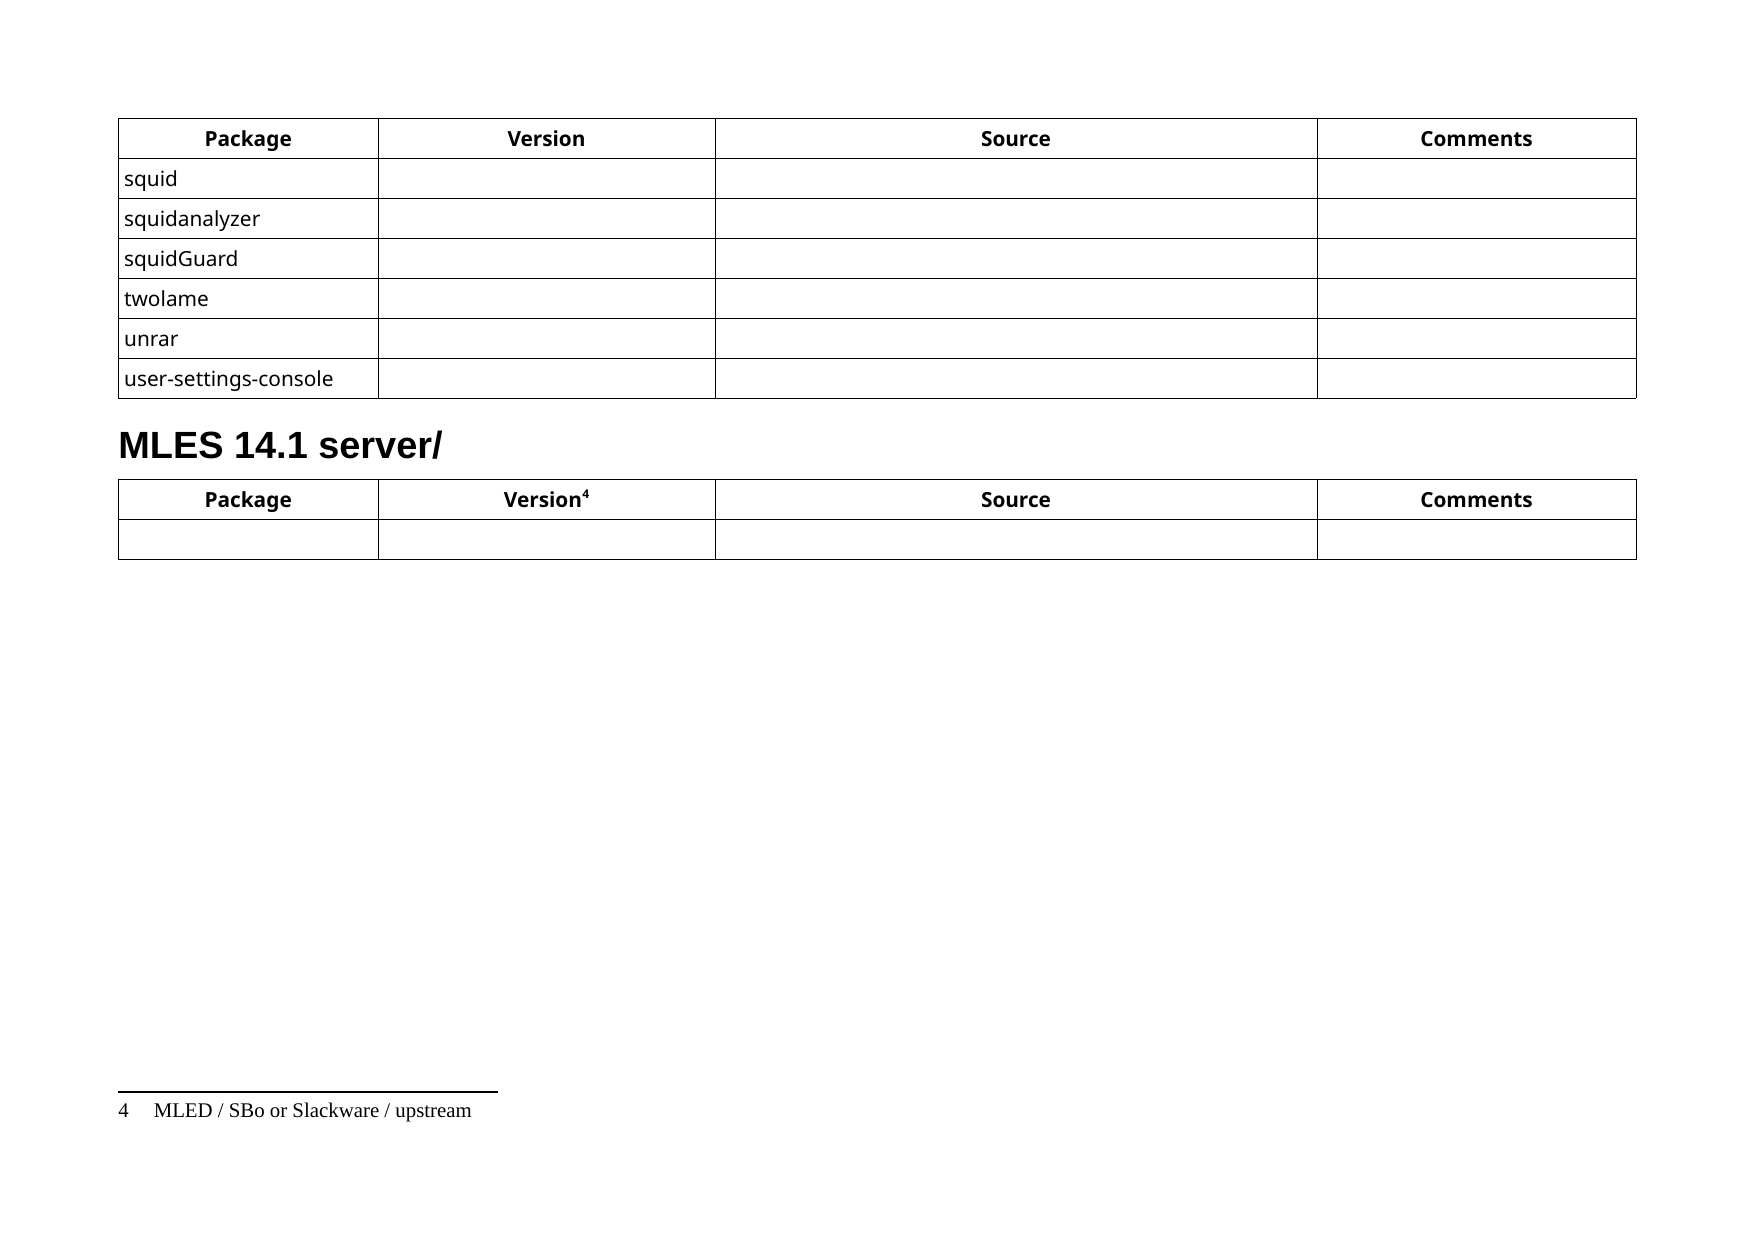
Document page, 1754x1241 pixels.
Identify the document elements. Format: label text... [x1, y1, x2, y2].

table_cell [119, 520, 378, 559]
table_cell [716, 359, 1317, 398]
table_cell [379, 520, 715, 559]
table_header Package [119, 119, 378, 158]
table_cell [379, 279, 715, 318]
table_cell twolame [119, 279, 378, 318]
table_cell [716, 199, 1317, 238]
table_cell [716, 159, 1317, 198]
table_cell [379, 159, 715, 198]
table_cell [1318, 159, 1636, 198]
table_cell squidanalyzer [119, 199, 378, 238]
table_cell [379, 359, 715, 398]
table_cell [716, 520, 1317, 559]
table_cell squidGuard [119, 239, 378, 278]
table_cell unrar [119, 319, 378, 358]
table_cell user-settings-console [119, 359, 378, 398]
table_cell [1318, 239, 1636, 278]
table_header Package [119, 480, 378, 519]
table_cell [379, 319, 715, 358]
table_header Source [716, 480, 1317, 519]
table_header Version [379, 119, 715, 158]
table_cell [1318, 319, 1636, 358]
table_cell [716, 279, 1317, 318]
table_cell squid [119, 159, 378, 198]
table_cell [1318, 520, 1636, 559]
table_header Source [716, 119, 1317, 158]
table_header Version [379, 480, 715, 519]
table_cell [1318, 199, 1636, 238]
table_header Comments [1318, 119, 1636, 158]
table_cell [379, 239, 715, 278]
table_cell [379, 199, 715, 238]
table_cell [1318, 279, 1636, 318]
table_cell [716, 319, 1317, 358]
table_header Comments [1318, 480, 1636, 519]
table_cell [716, 239, 1317, 278]
subtitle MLES 14.1 server/ [118, 423, 1636, 467]
table_cell [1318, 359, 1636, 398]
